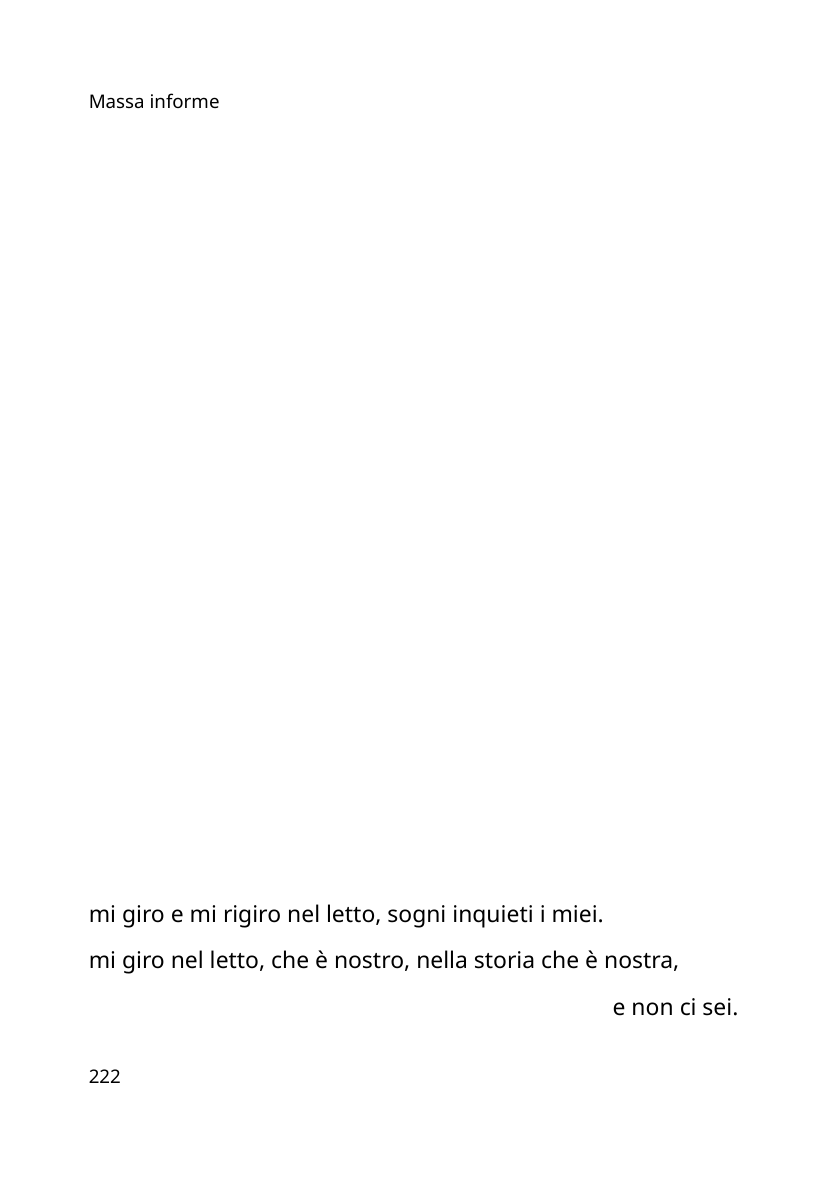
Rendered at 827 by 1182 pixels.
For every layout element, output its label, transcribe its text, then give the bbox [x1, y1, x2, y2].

text mi giro nel letto, che è nostro, nella storia che è nostra, [88, 944, 738, 976]
text e non ci sei. [88, 991, 738, 1022]
text mi giro e mi rigiro nel letto, sogni inquieti i miei. [88, 897, 738, 929]
